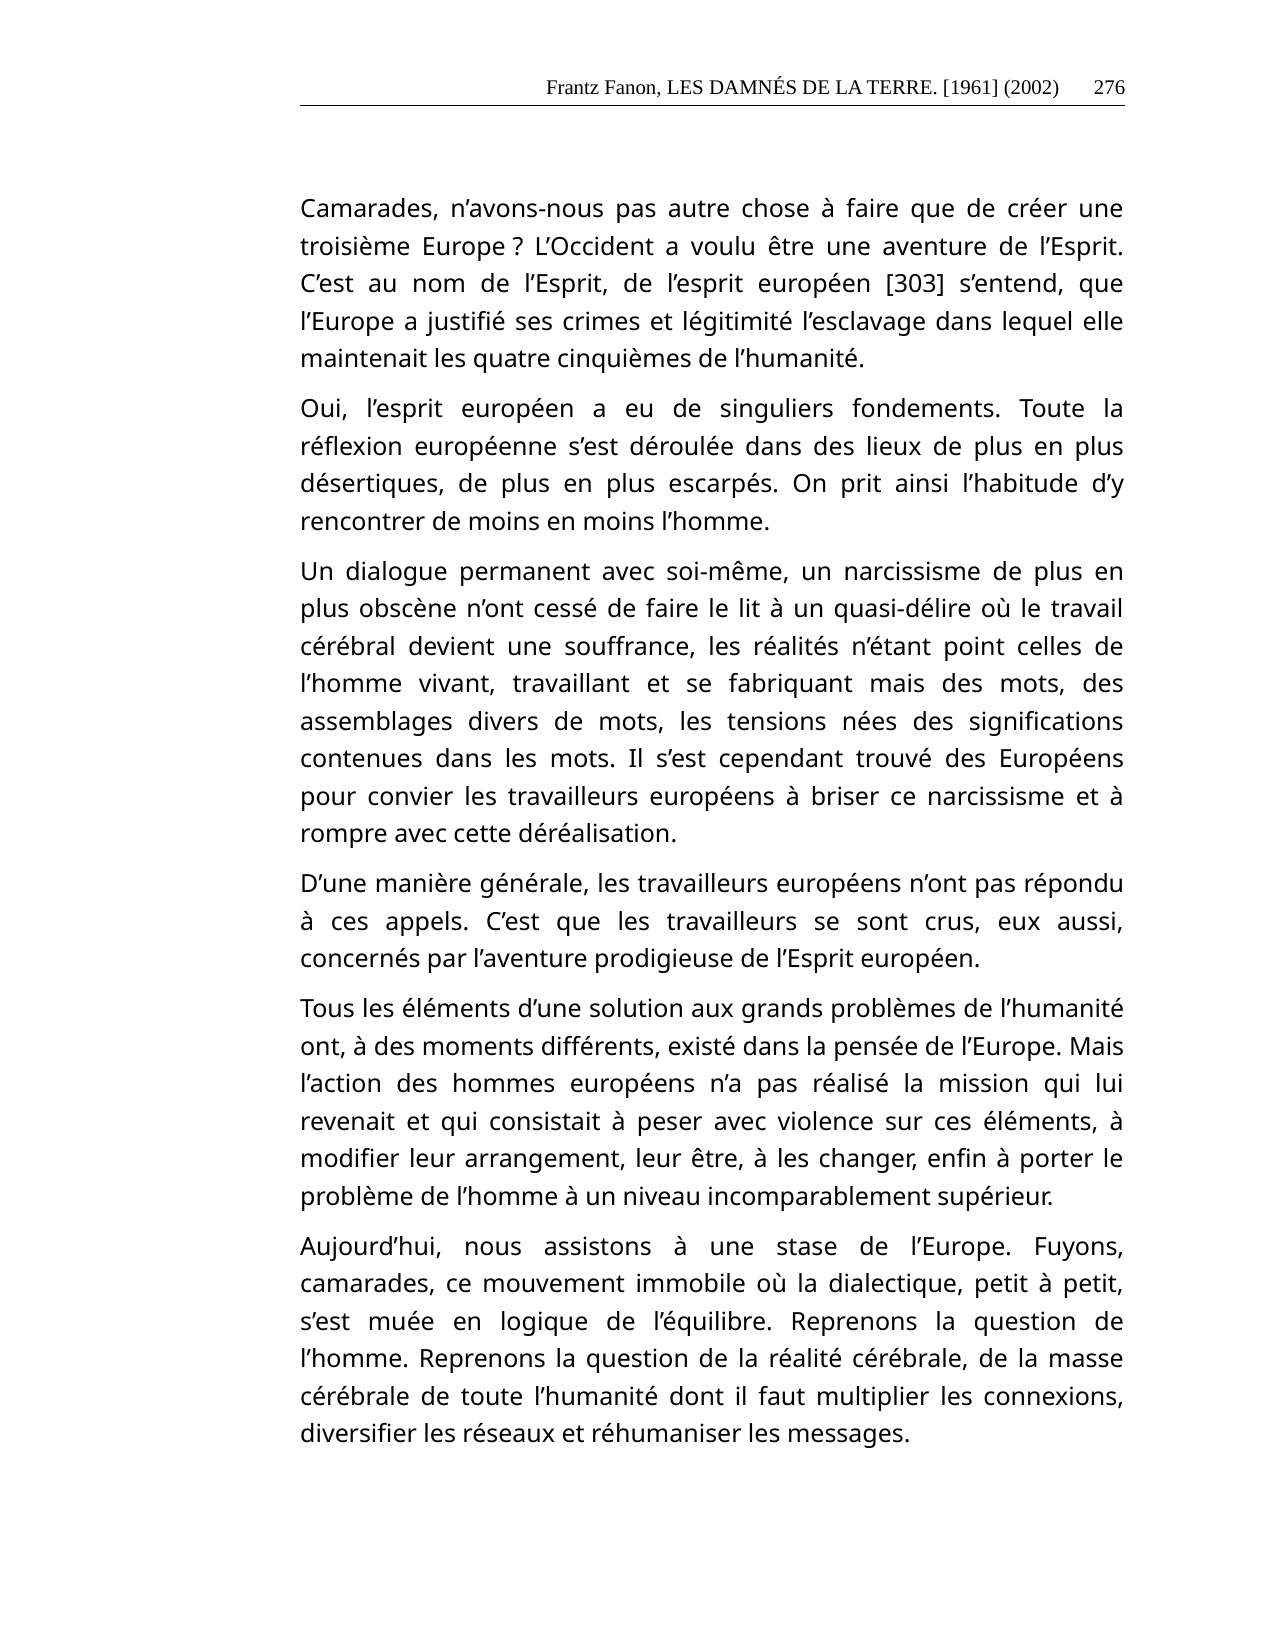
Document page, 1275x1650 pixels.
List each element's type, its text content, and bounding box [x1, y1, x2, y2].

text Aujourd’hui, nous assistons à une stase de l’Europe. Fuyons, camarades, ce mouvement immobile où la dialectique, petit à petit, s’est muée en logique de l’équilibre. Reprenons la question de l’homme. Reprenons la question de la réalité cérébrale, de la masse cérébrale de toute l’humanité dont il faut multiplier les connexions, diversifier les réseaux et réhumaniser les messages. [300, 1225, 1125, 1450]
text D’une manière générale, les travailleurs européens n’ont pas répondu à ces appels. C’est que les travailleurs se sont crus, eux aussi, concernés par l’aventure prodigieuse de l’Esprit européen. [300, 862, 1125, 975]
text Oui, l’esprit européen a eu de singuliers fondements. Toute la réflexion européenne s’est déroulée dans des lieux de plus en plus désertiques, de plus en plus escarpés. On prit ainsi l’habitude d’y rencontrer de moins en moins l’homme. [300, 387, 1125, 537]
text Tous les éléments d’une solution aux grands problèmes de l’humanité ont, à des moments différents, existé dans la pensée de l’Europe. Mais l’action des hommes européens n’a pas réalisé la mission qui lui revenait et qui consistait à peser avec violence sur ces éléments, à modifier leur arrangement, leur être, à les changer, enfin à porter le problème de l’homme à un niveau incomparablement supérieur. [300, 987, 1125, 1212]
text Camarades, n’avons-nous pas autre chose à faire que de créer une troisième Europe ? L’Occident a voulu être une aventure de l’Esprit. C’est au nom de l’Esprit, de l’esprit européen [303] s’entend, que l’Europe a justifié ses crimes et légitimité l’esclavage dans lequel elle maintenait les quatre cinquièmes de l’humanité. [300, 187, 1125, 375]
text Un dialogue permanent avec soi-même, un narcissisme de plus en plus obscène n’ont cessé de faire le lit à un quasi-délire où le travail cérébral devient une souffrance, les réalités n’étant point celles de l’homme vivant, travaillant et se fabriquant mais des mots, des assemblages divers de mots, les tensions nées des significations contenues dans les mots. Il s’est cependant trouvé des Européens pour convier les travailleurs européens à briser ce narcissisme et à rompre avec cette déréalisation. [300, 550, 1125, 850]
